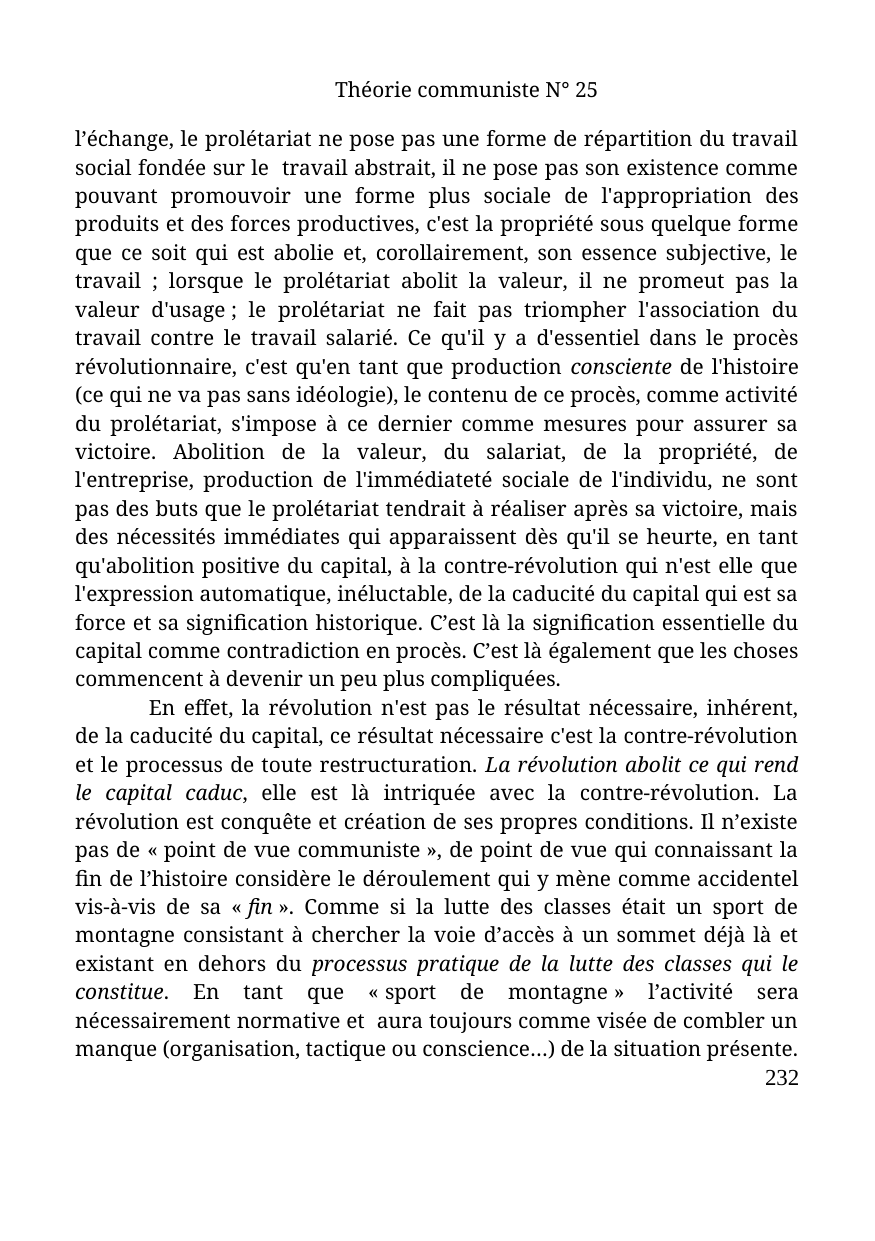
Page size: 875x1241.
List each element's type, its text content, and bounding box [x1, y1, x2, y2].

text l’échange, le prolétariat ne pose pas une forme de répartition du travail social fondée sur le travail abstrait, il ne pose pas son existence comme pouvant promouvoir une forme plus sociale de l'appropriation des produits et des forces productives, c'est la propriété sous quelque forme que ce soit qui est abolie et, corollairement, son essence subjective, le travail ; lorsque le prolétariat abolit la valeur, il ne promeut pas la valeur d'usage ; le prolétariat ne fait pas triompher l'association du travail contre le travail salarié. Ce qu'il y a d'essentiel dans le procès révolutionnaire, c'est qu'en tant que production consciente de l'histoire (ce qui ne va pas sans idéologie), le contenu de ce procès, comme activité du prolétariat, s'impose à ce dernier comme mesures pour assurer sa victoire. Abolition de la valeur, du salariat, de la propriété, de l'entreprise, production de l'immédiateté sociale de l'individu, ne sont pas des buts que le prolétariat tendrait à réaliser après sa victoire, mais des nécessités immédiates qui apparaissent dès qu'il se heurte, en tant qu'abolition positive du capital, à la contre-révolution qui n'est elle que l'expression automatique, inéluctable, de la caducité du capital qui est sa force et sa signification historique. C’est là la signification essentielle du capital comme contradiction en procès. C’est là également que les choses commencent à devenir un peu plus compliquées. [75, 124, 799, 693]
text En effet, la révolution n'est pas le résultat nécessaire, inhérent, de la caducité du capital, ce résultat nécessaire c'est la contre-révolution et le processus de toute restructuration. La révolution abolit ce qui rend le capital caduc, elle est là intriquée avec la contre-révolution. La révolution est conquête et création de ses propres conditions. Il n’existe pas de « point de vue communiste », de point de vue qui connaissant la fin de l’histoire considère le déroulement qui y mène comme accidentel vis-à-vis de sa « fin ». Comme si la lutte des classes était un sport de montagne consistant à chercher la voie d’accès à un sommet déjà là et existant en dehors du processus pratique de la lutte des classes qui le constitue. En tant que « sport de montagne » l’activité sera nécessairement normative et aura toujours comme visée de combler un manque (organisation, tactique ou conscience…) de la situation présente. [75, 693, 799, 1063]
